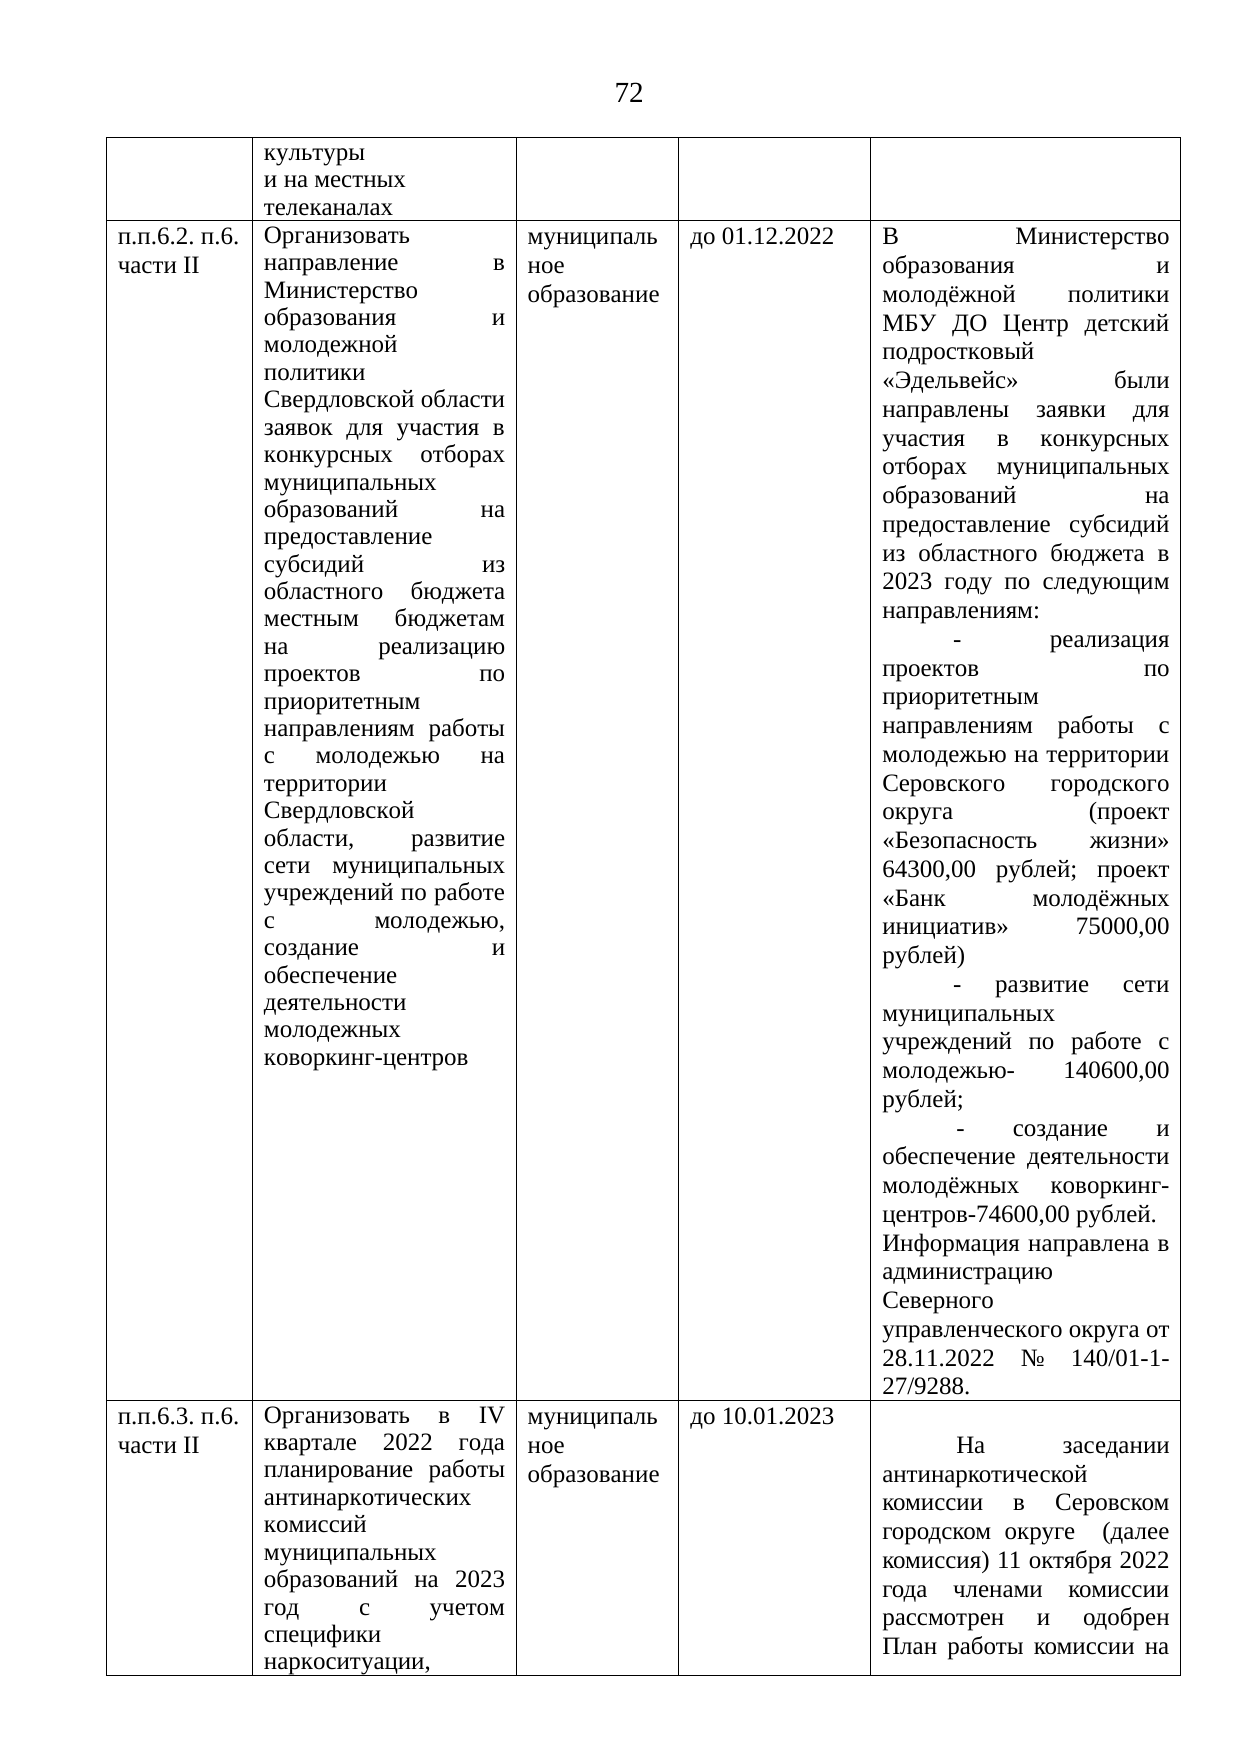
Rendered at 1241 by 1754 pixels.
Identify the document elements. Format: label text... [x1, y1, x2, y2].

table_cell В Министерство образования и молодёжной политики МБУ ДО Центр детский подростковый «Эдельвейс» были направлены заявки для участия в конкурсных отборах муниципальных образований на предоставление субсидий из областного бюджета в 2023 году по следующим направлениям: - реализация проектов по приоритетным направлениям работы с молодежью на территории Серовского городского округа (проект «Безопасность жизни» 64300,00 рублей; проект «Банк молодёжных инициатив» 75000,00 рублей) - развитие сети муниципальных учреждений по работе с молодежью- 140600,00 рублей; - создание и обеспечение деятельности молодёжных коворкинг-центров-74600,00 рублей. Информация направлена в администрацию Северного управленческого округа от 28.11.2022 № 140/01-1-27/9288. [871, 221, 1180, 1400]
table_cell [517, 138, 678, 220]
table_cell Организовать направление в Министерство образования и молодежной политики Свердловской области заявок для участия в конкурсных отборах муниципальных образований на предоставление субсидий из областного бюджета местным бюджетам на реализацию проектов по приоритетным направлениям работы с молодежью на территории Свердловской области, развитие сети муниципальных учреждений по работе с молодежью, создание и обеспечение деятельности молодежных коворкинг-центров [253, 221, 516, 1400]
table_cell муниципальное образование [517, 1401, 678, 1675]
table_cell п.п.6.2. п.6. части II [107, 221, 252, 1400]
table_cell [107, 138, 252, 220]
table_cell Организовать в IV квартале 2022 года планирование работы антинаркотических комиссий муниципальных образований на 2023 год с учетом специфики наркоситуации, [253, 1401, 516, 1675]
table_cell муниципальное образование [517, 221, 678, 1400]
table_cell п.п.6.3. п.6. части II [107, 1401, 252, 1675]
table_cell до 10.01.2023 [679, 1401, 870, 1675]
table_cell На заседании антинаркотической комиссии в Серовском городском округе (далее комиссия) 11 октября 2022 года членами комиссии рассмотрен и одобрен План работы комиссии на [871, 1401, 1180, 1675]
table_cell до 01.12.2022 [679, 221, 870, 1400]
table_cell культуры и на местных телеканалах [253, 138, 516, 220]
table_cell [871, 138, 1180, 220]
table_cell [679, 138, 870, 220]
